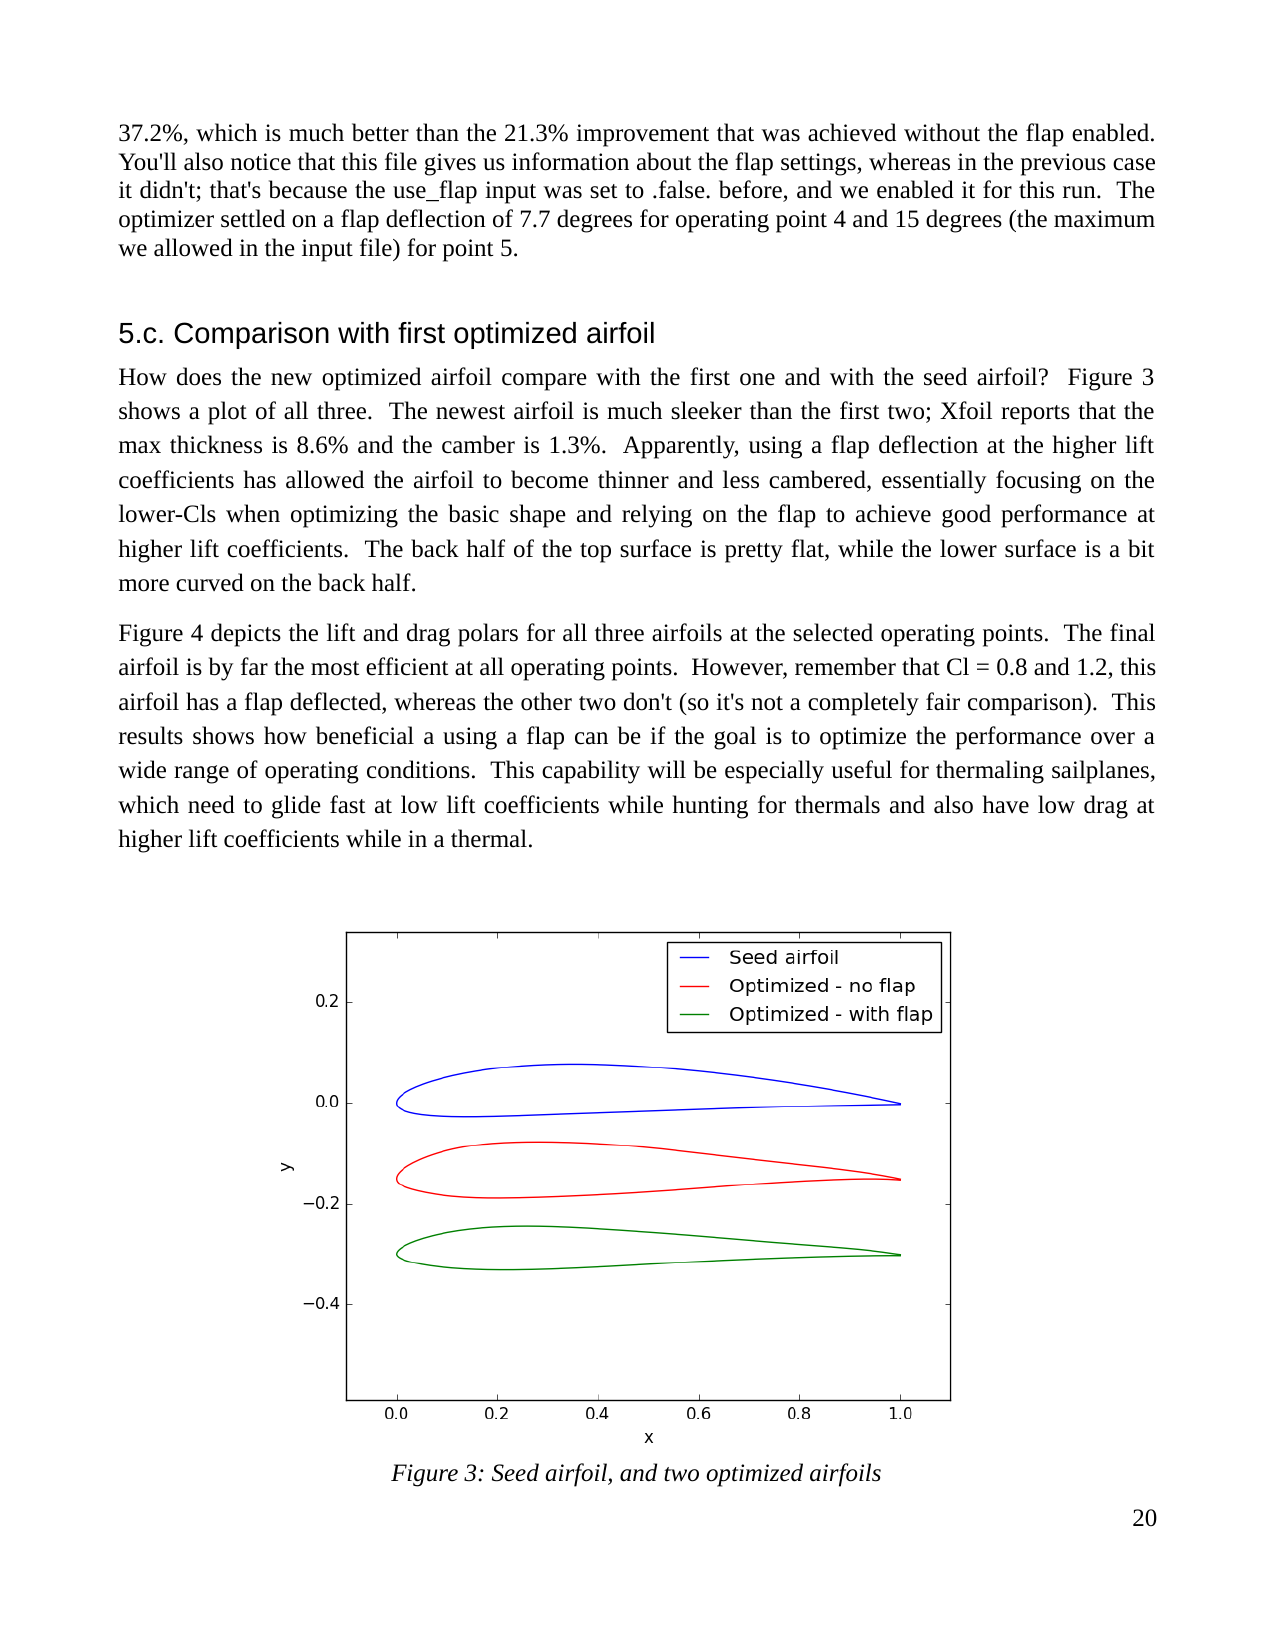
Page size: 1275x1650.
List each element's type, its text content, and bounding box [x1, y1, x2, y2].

text 37.2%, which is much better than the 21.3% improvement that was achieved without the flap enabled. You'll also notice that this file gives us information about the flap settings, whereas in the previous case it didn't; that's because the use_flap input was set to .false. before, and we enabled it for this run. The optimizer settled on a flap deflection of 7.7 degrees for operating point 4 and 15 degrees (the maximum we allowed in the input file) for point 5. [118, 118, 1157, 262]
subtitle 5.c. Comparison with first optimized airfoil [118, 316, 1157, 349]
text Figure 4 depicts the lift and drag polars for all three airfoils at the selected operating points. The final airfoil is by far the most efficient at all operating points. However, remember that Cl = 0.8 and 1.2, this airfoil has a flap deflected, whereas the other two don't (so it's not a completely fair comparison). This results shows how beneficial a using a flap can be if the goal is to optimize the performance over a wide range of operating conditions. This capability will be especially useful for thermaling sailplanes, which need to glide fast at low lift coefficients while hunting for thermals and also have low drag at higher lift coefficients while in a thermal. [118, 618, 1157, 853]
text Figure 3: Seed airfoil, and two optimized airfoils [248, 1458, 1027, 1487]
picture [248, 873, 1028, 1458]
text How does the new optimized airfoil compare with the first one and with the seed airfoil? Figure 3 shows a plot of all three. The newest airfoil is much sleeker than the first two; Xfoil reports that the max thickness is 8.6% and the camber is 1.3%. Apparently, using a flap deflection at the higher lift coefficients has allowed the airfoil to become thinner and less cambered, essentially focusing on the lower-Cls when optimizing the basic shape and relying on the flap to achieve good performance at higher lift coefficients. The back half of the top surface is pretty flat, while the lower surface is a bit more curved on the back half. [118, 362, 1157, 597]
